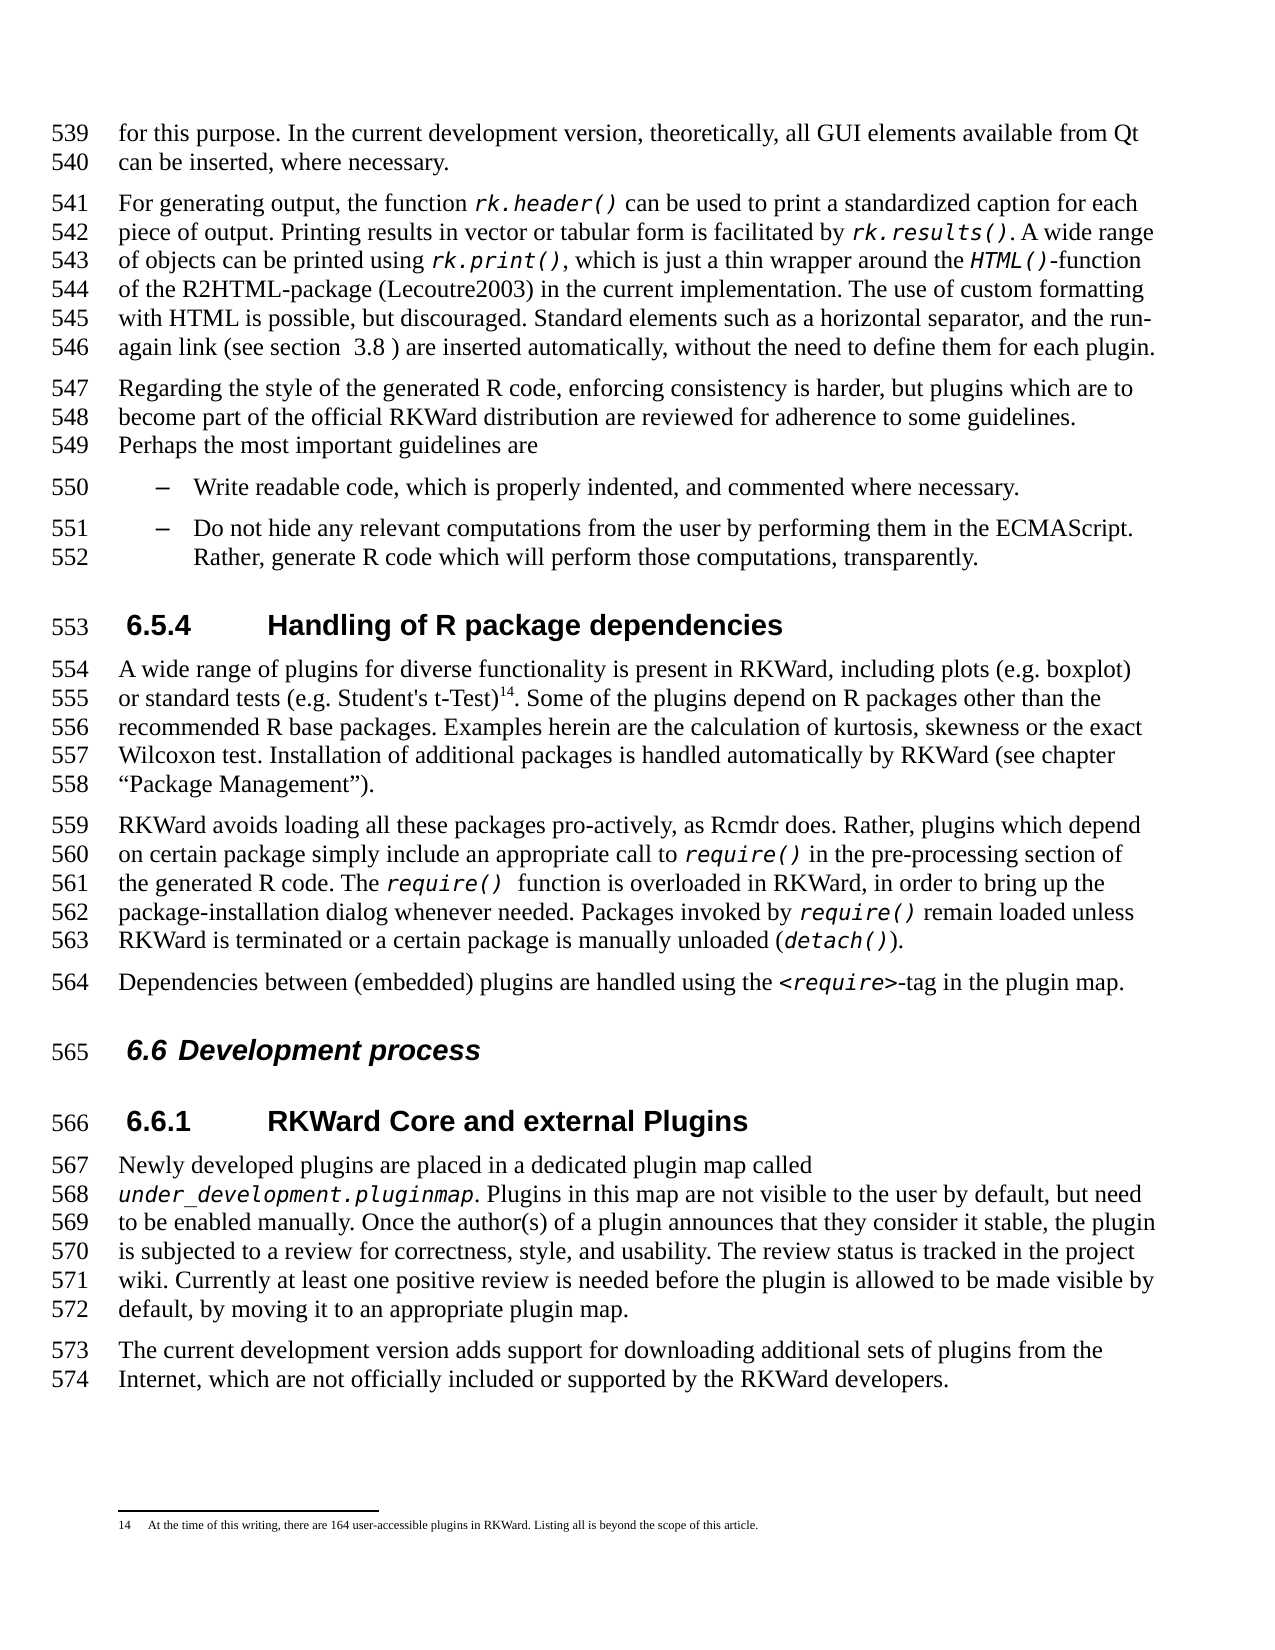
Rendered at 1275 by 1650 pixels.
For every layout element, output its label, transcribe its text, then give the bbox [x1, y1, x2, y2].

text At the time of this writing, there are 164 user-accessible plugins in RKWard. Listing all is beyond the scope of this article. [118, 1517, 1157, 1532]
subtitle Handling of R package dependencies [118, 608, 1157, 642]
text A wide range of plugins for diverse functionality is present in RKWard, including plots (e.g. boxplot) or standard tests (e.g. Student's t-Test). Some of the plugins depend on R packages other than the recommended R base packages. Examples herein are the calculation of kurtosis, skewness or the exact Wilcoxon test. Installation of additional packages is handled automatically by RKWard (see chapter “Package Management”). [118, 654, 1157, 798]
text for this purpose. In the current development version, theoretically, all GUI elements available from Qt can be inserted, where necessary. [118, 118, 1157, 176]
subtitle Development process [118, 1033, 1157, 1066]
text The current development version adds support for downloading additional sets of plugins from the Internet, which are not officially included or supported by the RKWard developers. [118, 1335, 1157, 1392]
text Dependencies between (embedded) plugins are handled using the <require>-tag in the plugin map. [118, 967, 1157, 995]
list Write readable code, which is properly indented, and commented where necessary. [156, 472, 1157, 501]
text RKWard avoids loading all these packages pro-actively, as Rcmdr does. Rather, plugins which depend on certain package simply include an appropriate call to require() in the pre-processing section of the generated R code. The require() function is overloaded in RKWard, in order to bring up the package-installation dialog whenever needed. Packages invoked by require() remain loaded unless RKWard is terminated or a certain package is manually unloaded (detach()). [118, 810, 1157, 954]
text Regarding the style of the generated R code, enforcing consistency is harder, but plugins which are to become part of the official RKWard distribution are reviewed for adherence to some guidelines. Perhaps the most important guidelines are [118, 373, 1157, 459]
text Newly developed plugins are placed in a dedicated plugin map called under_development.pluginmap. Plugins in this map are not visible to the user by default, but need to be enabled manually. Once the author(s) of a plugin announces that they consider it stable, the plugin is subjected to a review for correctness, style, and usability. The review status is tracked in the project wiki. Currently at least one positive review is needed before the plugin is allowed to be made visible by default, by moving it to an appropriate plugin map. [118, 1150, 1157, 1322]
text For generating output, the function rk.header() can be used to print a standardized caption for each piece of output. Printing results in vector or tabular form is facilitated by rk.results(). A wide range of objects can be printed using rk.print(), which is just a thin wrapper around the HTML()-function of the R2HTML-package (Lecoutre2003) in the current implementation. The use of custom formatting with HTML is possible, but discouraged. Standard elements such as a horizontal separator, and the run-again link (see section 3.8 ) are inserted automatically, without the need to define them for each plugin. [118, 188, 1157, 361]
subtitle RKWard Core and external Plugins [118, 1104, 1157, 1137]
list Do not hide any relevant computations from the user by performing them in the ECMAScript. Rather, generate R code which will perform those computations, transparently. [156, 513, 1157, 571]
